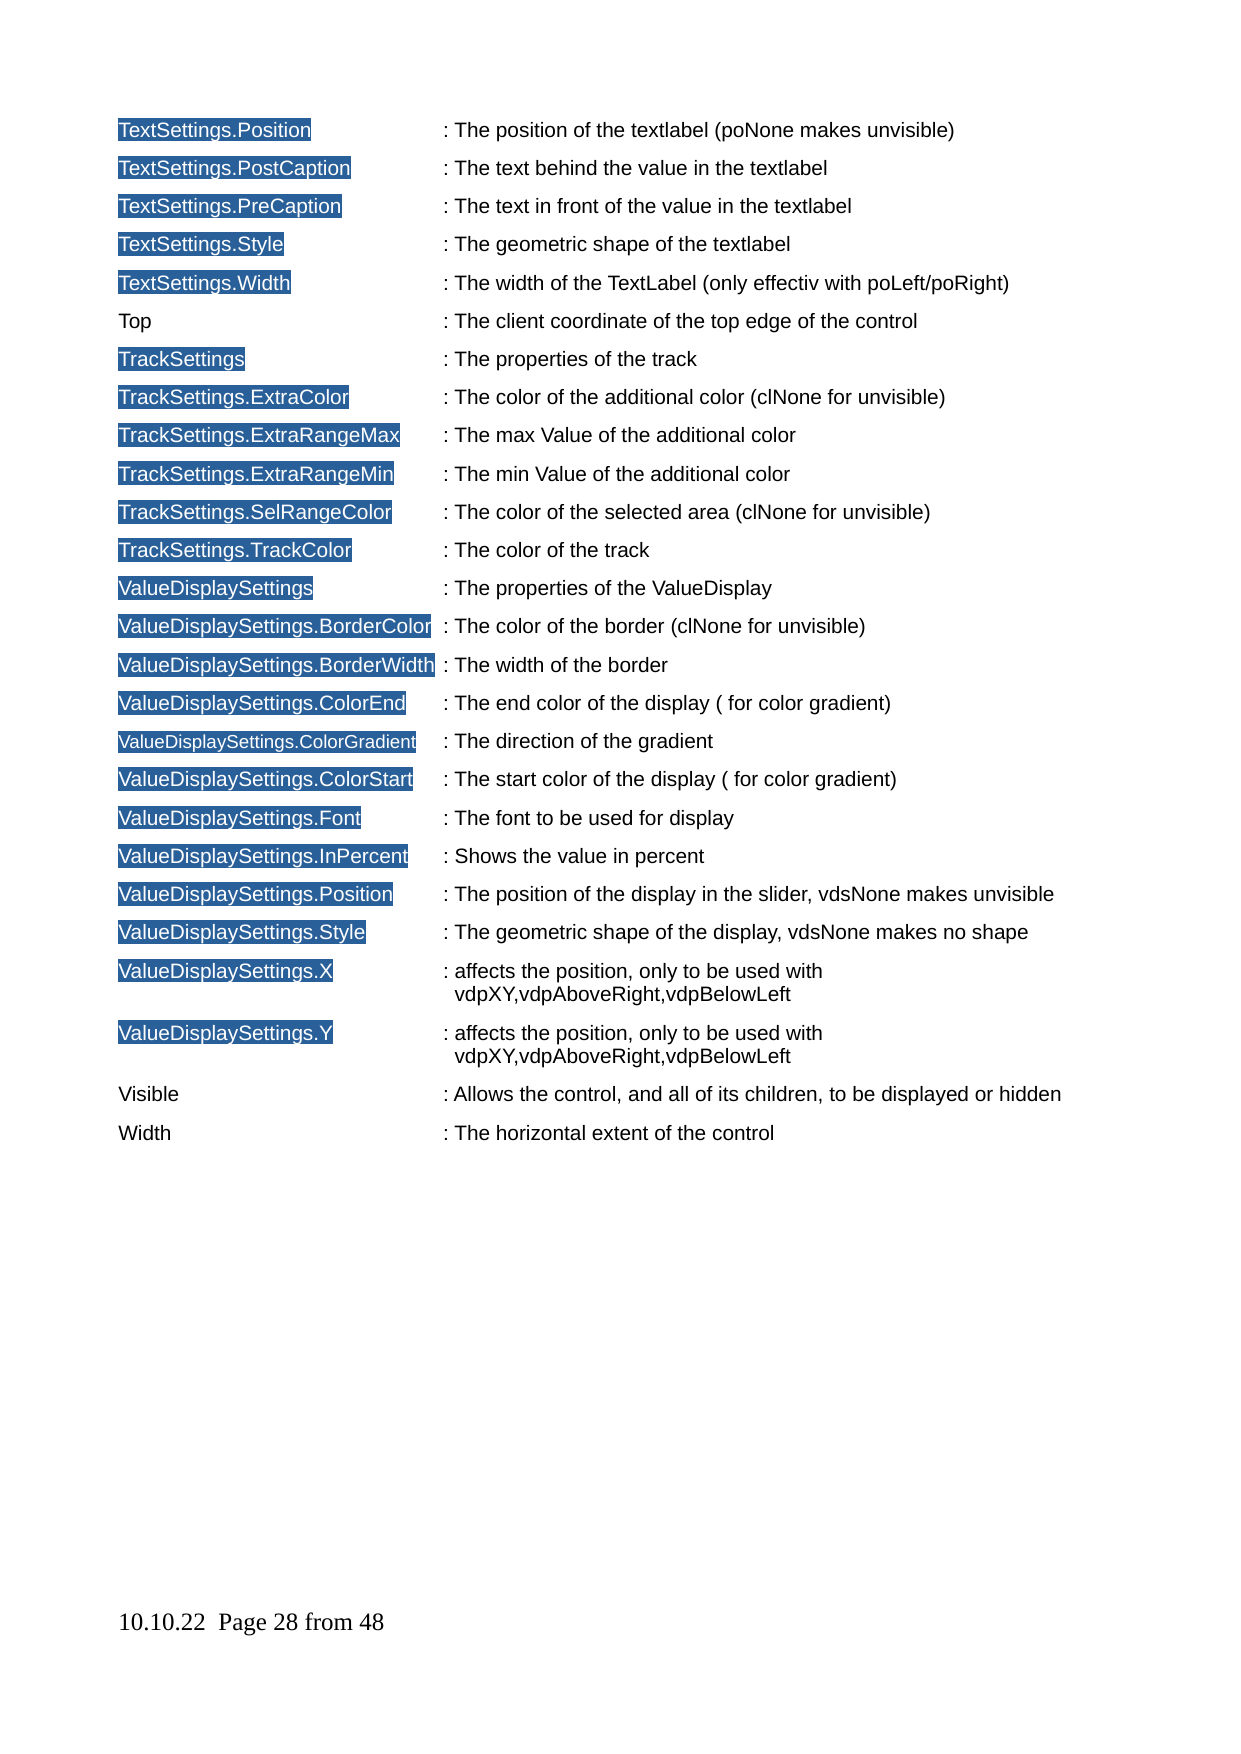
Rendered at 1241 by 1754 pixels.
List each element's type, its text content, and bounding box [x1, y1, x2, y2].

text ValueDisplaySettings.X : affects the position, only to be used with vdpXY,vdpAboveRight,vdpBelowLeft [118, 959, 1122, 1006]
text TrackSettings.ExtraColor : The color of the additional color (clNone for unvisible) [118, 386, 1122, 409]
text ValueDisplaySettings.Style : The geometric shape of the display, vdsNone makes no shape [118, 921, 1122, 944]
text ValueDisplaySettings.ColorGradient : The direction of the gradient [118, 730, 1122, 753]
text TrackSettings : The properties of the track [118, 347, 1122, 371]
text ValueDisplaySettings.BorderWidth : The width of the border [118, 653, 1122, 677]
text ValueDisplaySettings.Position : The position of the display in the slider, vdsNone makes unvisible [118, 883, 1122, 906]
text ValueDisplaySettings.ColorEnd : The end color of the display ( for color gradient) [118, 692, 1122, 715]
text TextSettings.PostCaption : The text behind the value in the textlabel [118, 156, 1122, 180]
text TrackSettings.TrackColor : The color of the track [118, 539, 1122, 562]
text Top : The client coordinate of the top edge of the control [118, 309, 1122, 333]
text ValueDisplaySettings.BorderColor : The color of the border (clNone for unvisible) [118, 615, 1122, 639]
text TextSettings.Width : The width of the TextLabel (only effectiv with poLeft/poRight) [118, 271, 1122, 295]
text Visible : Allows the control, and all of its children, to be displayed or hidden [118, 1083, 1122, 1107]
text TextSettings.Style : The geometric shape of the textlabel [118, 233, 1122, 256]
text TrackSettings.ExtraRangeMax : The max Value of the additional color [118, 424, 1122, 448]
text ValueDisplaySettings : The properties of the ValueDisplay [118, 577, 1122, 601]
text TrackSettings.ExtraRangeMin : The min Value of the additional color [118, 462, 1122, 486]
text TextSettings.PreCaption : The text in front of the value in the textlabel [118, 194, 1122, 218]
text TrackSettings.SelRangeColor : The color of the selected area (clNone for unvisible) [118, 500, 1122, 524]
text ValueDisplaySettings.ColorStart : The start color of the display ( for color gradient) [118, 768, 1122, 792]
text ValueDisplaySettings.InPercent : Shows the value in percent [118, 844, 1122, 868]
text ValueDisplaySettings.Y : affects the position, only to be used with vdpXY,vdpAboveRight,vdpBelowLeft [118, 1021, 1122, 1068]
text TextSettings.Position : The position of the textlabel (poNone makes unvisible) [118, 118, 1122, 142]
text ValueDisplaySettings.Font : The font to be used for display [118, 806, 1122, 830]
text Width : The horizontal extent of the control [118, 1121, 1122, 1145]
